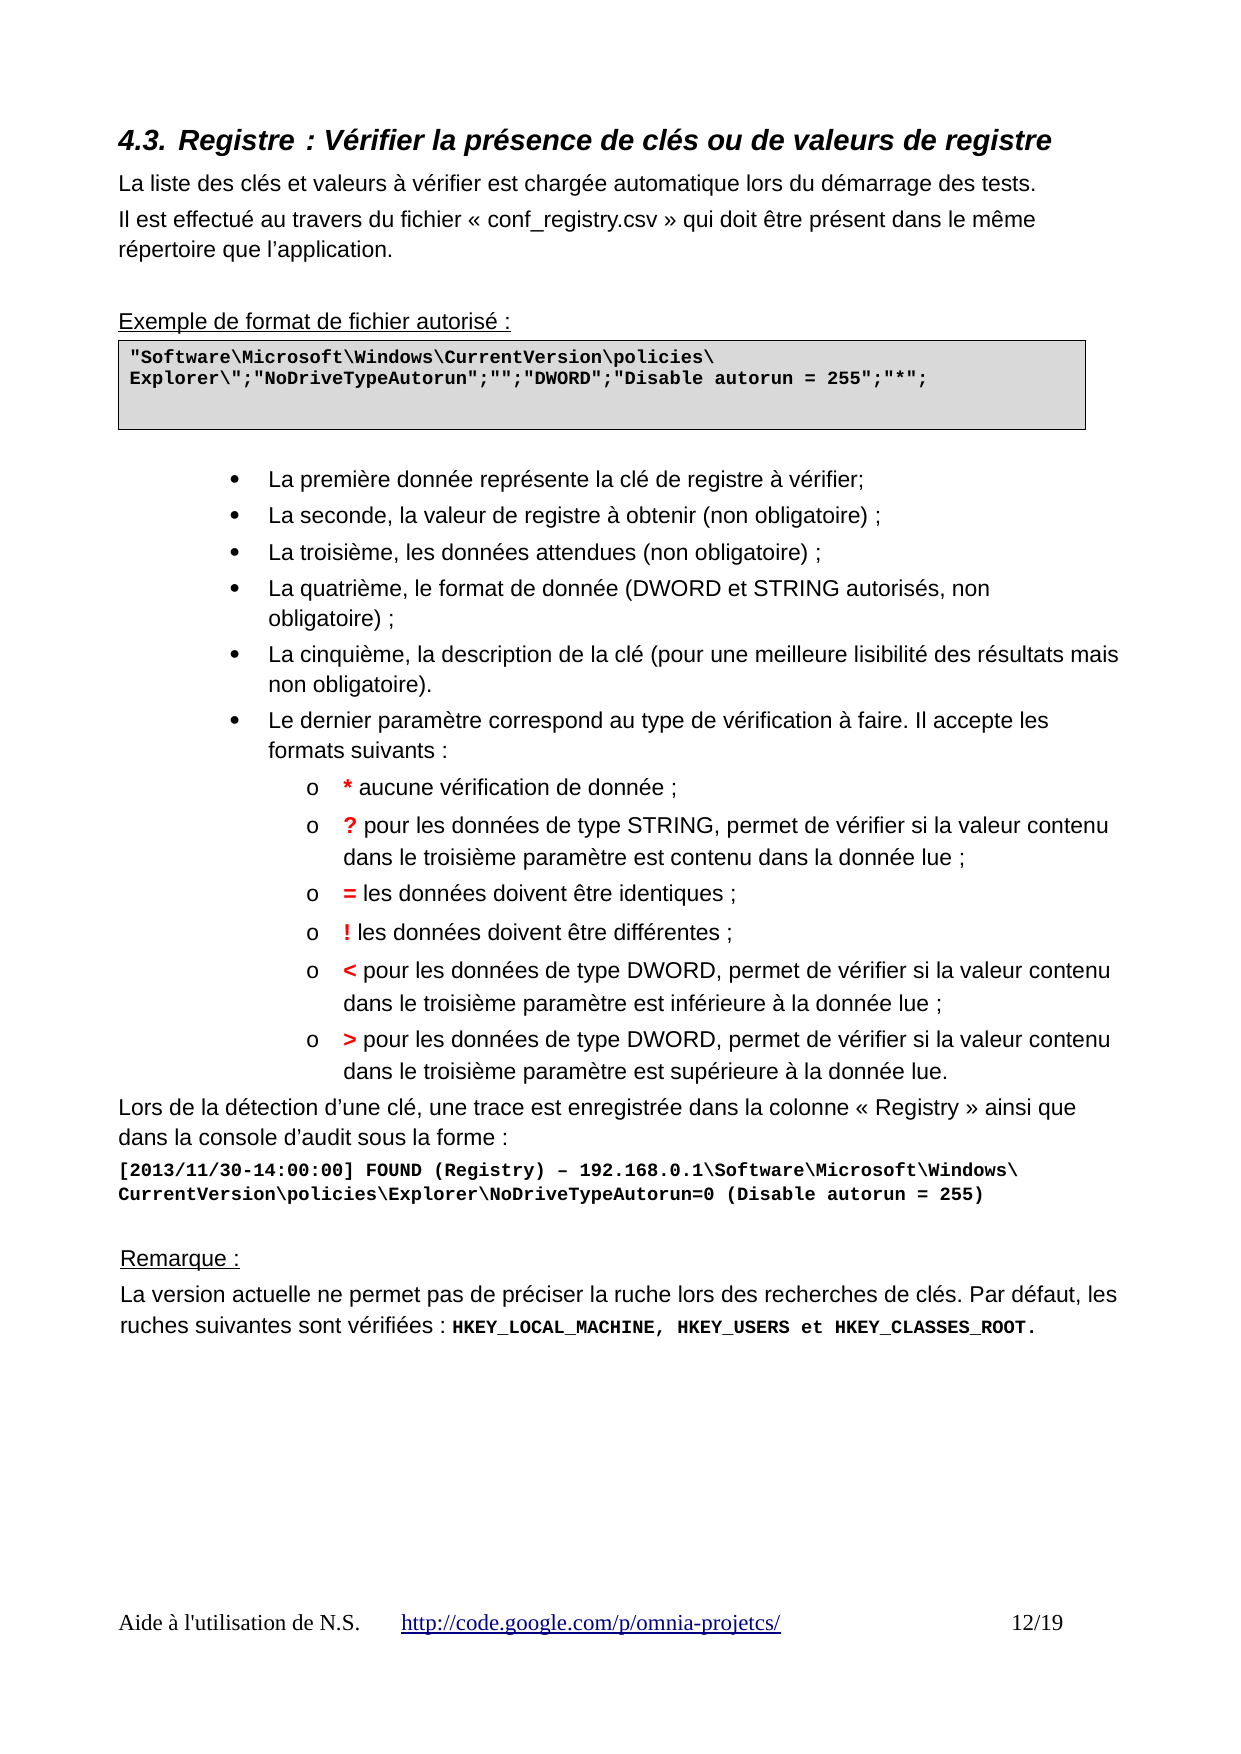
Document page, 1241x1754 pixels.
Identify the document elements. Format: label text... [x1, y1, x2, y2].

text La liste des clés et valeurs à vérifier est chargée automatique lors du démarrage des tests. [118, 169, 1122, 196]
list < pour les données de type DWORD, permet de vérifier si la valeur contenu dans le troisième paramètre est inférieure à la donnée lue ; [306, 957, 1122, 1016]
text Lors de la détection d’une clé, une trace est enregistrée dans la colonne « Registry » ainsi que dans la console d’audit sous la forme : [118, 1094, 1122, 1151]
list La seconde, la valeur de registre à obtenir (non obligatoire) ; [231, 502, 1122, 529]
list Le dernier paramètre correspond au type de vérification à faire. Il accepte les formats suivants : [231, 707, 1122, 764]
subtitle Registre : Vérifier la présence de clés ou de valeurs de registre [118, 123, 1122, 157]
text Il est effectué au travers du fichier « conf_registry.csv » qui doit être présent dans le même répertoire que l’application. [118, 206, 1122, 262]
text Exemple de format de fichier autorisé : [118, 308, 1122, 334]
text [2013/11/30-14:00:00] FOUND (Registry) – 192.168.0.1\Software\Microsoft\Windows\CurrentVersion\policies\Explorer\NoDriveTypeAutorun=0 (Disable autorun = 255) [118, 1160, 1122, 1206]
list La troisième, les données attendues (non obligatoire) ; [231, 538, 1122, 565]
list La cinquième, la description de la clé (pour une meilleure lisibilité des résultats mais non obligatoire). [231, 641, 1122, 697]
list La version actuelle ne permet pas de préciser la ruche lors des recherches de clés. Par défaut, les ruches suivantes sont vérifiées : HKEY_LOCAL_MACHINE, HKEY_USERS et HKEY_CLASSES_ROOT. [120, 1281, 1122, 1339]
list > pour les données de type DWORD, permet de vérifier si la valeur contenu dans le troisième paramètre est supérieure à la donnée lue. [306, 1026, 1122, 1084]
list Remarque : [120, 1245, 1122, 1272]
list La première donnée représente la clé de registre à vérifier; [231, 466, 1122, 492]
list ! les données doivent être différentes ; [306, 919, 1122, 947]
list = les données doivent être identiques ; [306, 880, 1122, 909]
list * aucune vérification de donnée ; [306, 774, 1122, 802]
list La quatrième, le format de donnée (DWORD et STRING autorisés, non obligatoire) ; [231, 574, 1122, 631]
list ? pour les données de type STRING, permet de vérifier si la valeur contenu dans le troisième paramètre est contenu dans la donnée lue ; [306, 812, 1122, 871]
table_header "Software\Microsoft\Windows\CurrentVersion\policies\Explorer\";"NoDriveTypeAutorun";"";"DWORD";"Disable autorun = 255";"*"; [119, 341, 1085, 429]
